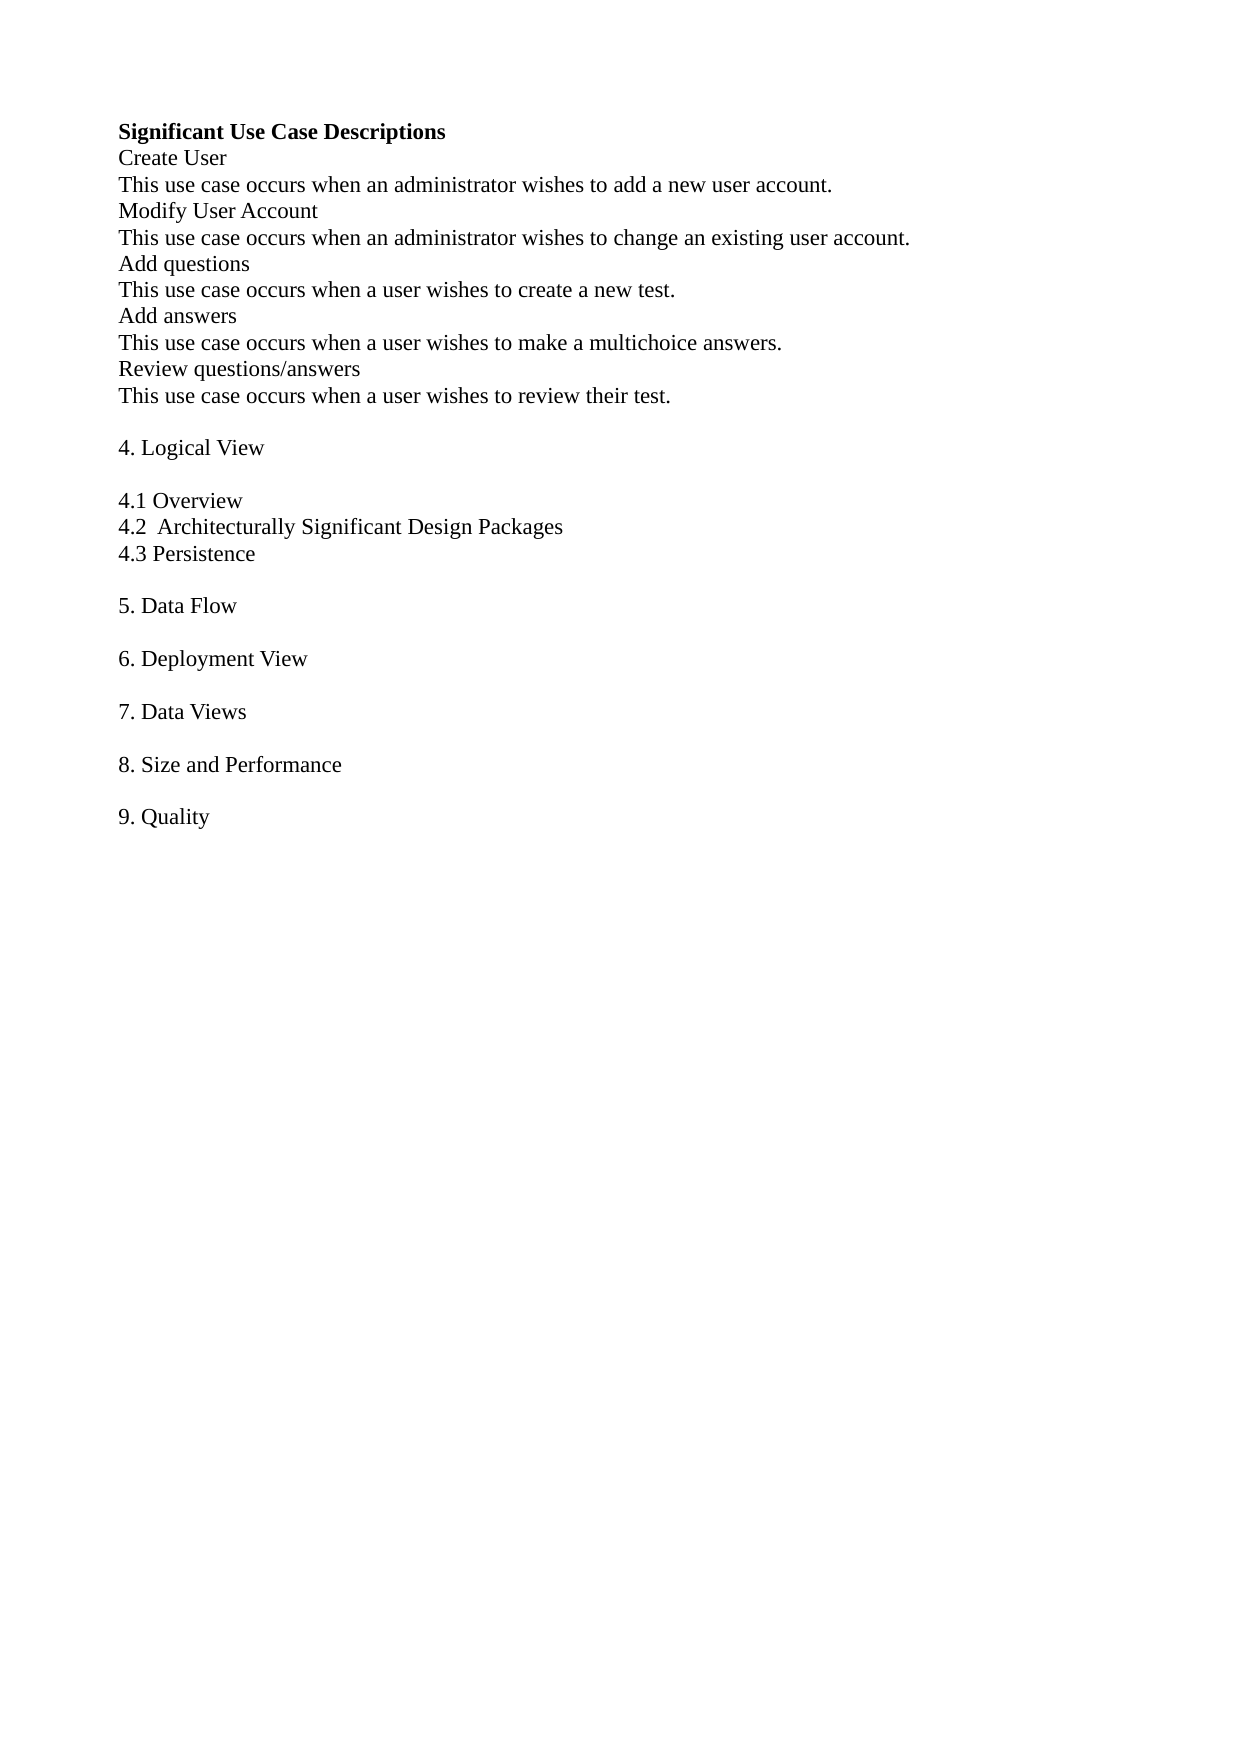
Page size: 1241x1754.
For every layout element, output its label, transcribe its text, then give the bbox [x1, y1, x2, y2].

text Add questions [118, 250, 1122, 276]
text 4. Logical View [118, 434, 1122, 461]
text Review questions/answers [118, 355, 1122, 382]
text 9. Quality [118, 803, 1122, 830]
text 4.3 Persistence [118, 540, 1122, 566]
text Create User [118, 144, 1122, 171]
text This use case occurs when a user wishes to review their test. [118, 382, 1122, 408]
text 4.1 Overview [118, 487, 1122, 513]
text 5. Data Flow [118, 592, 1122, 619]
text Modify User Account [118, 197, 1122, 223]
text 7. Data Views [118, 698, 1122, 724]
text This use case occurs when a user wishes to make a multichoice answers. [118, 329, 1122, 355]
text 8. Size and Performance [118, 751, 1122, 777]
text This use case occurs when a user wishes to create a new test. [118, 276, 1122, 303]
text Add answers [118, 303, 1122, 329]
text This use case occurs when an administrator wishes to add a new user account. [118, 171, 1122, 197]
text 4.2 Architecturally Significant Design Packages [118, 513, 1122, 540]
text Significant Use Case Descriptions [118, 118, 1122, 144]
text 6. Deployment View [118, 645, 1122, 672]
text This use case occurs when an administrator wishes to change an existing user account. [118, 223, 1122, 250]
